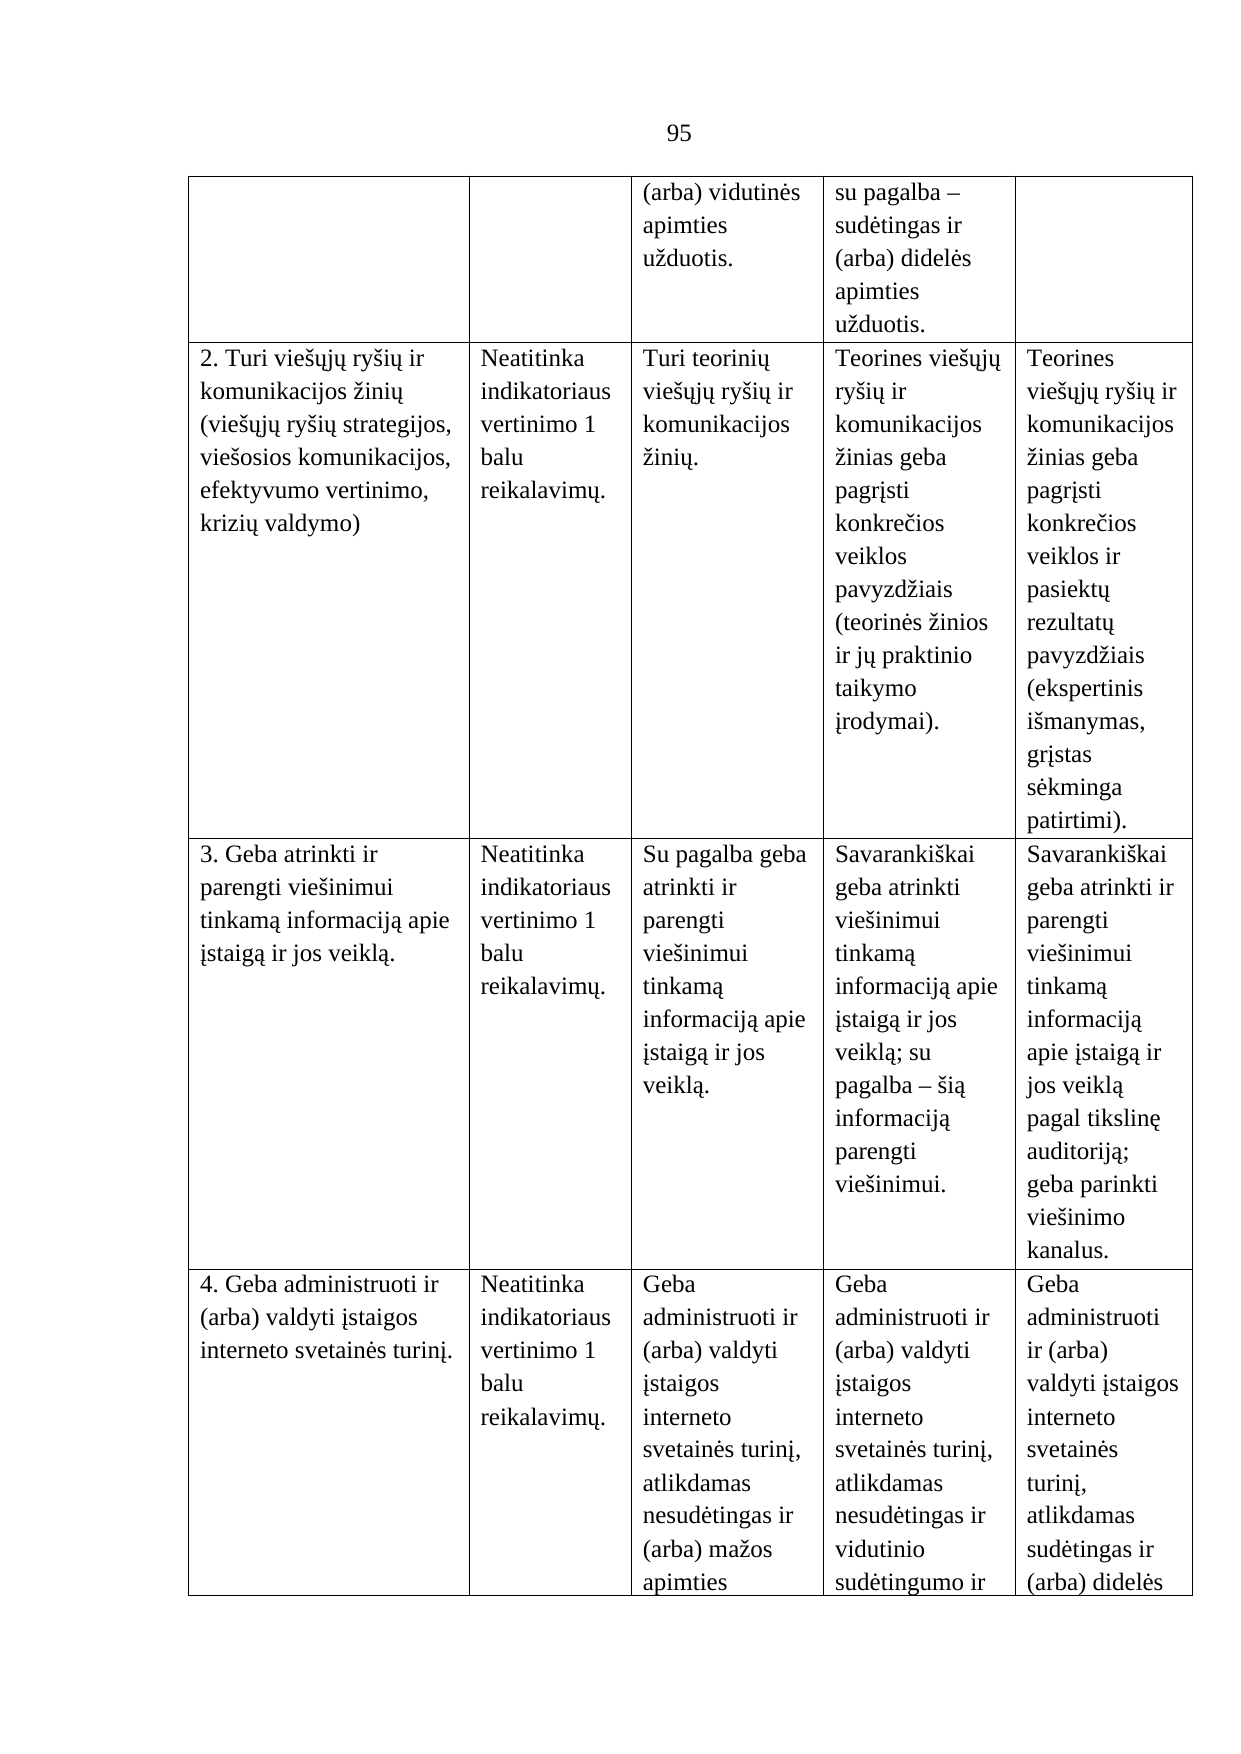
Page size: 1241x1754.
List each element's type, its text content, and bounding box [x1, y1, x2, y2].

table_cell Savarankiškai geba atrinkti ir parengti viešinimui tinkamą informaciją apie įstaigą ir jos veiklą pagal tikslinę auditoriją; geba parinkti viešinimo kanalus. [1016, 839, 1192, 1268]
table_cell Geba administruoti ir (arba) valdyti įstaigos interneto svetainės turinį, atlikdamas nesudėtingas ir vidutinio sudėtingumo ir [824, 1270, 1015, 1595]
table_cell Teorines viešųjų ryšių ir komunikacijos žinias geba pagrįsti konkrečios veiklos pavyzdžiais (teorinės žinios ir jų praktinio taikymo įrodymai). [824, 343, 1015, 838]
table_cell su pagalba – sudėtingas ir (arba) didelės apimties užduotis. [824, 177, 1015, 342]
table_cell Su pagalba geba atrinkti ir parengti viešinimui tinkamą informaciją apie įstaigą ir jos veiklą. [632, 839, 823, 1268]
table_cell (arba) vidutinės apimties užduotis. [632, 177, 823, 342]
table_cell [189, 177, 469, 342]
table_cell Neatitinka indikatoriaus vertinimo 1 balu reikalavimų. [470, 839, 631, 1268]
table_cell Teorines viešųjų ryšių ir komunikacijos žinias geba pagrįsti konkrečios veiklos ir pasiektų rezultatų pavyzdžiais (ekspertinis išmanymas, grįstas sėkminga patirtimi). [1016, 343, 1192, 838]
table_cell [470, 177, 631, 342]
table_cell 3. Geba atrinkti ir parengti viešinimui tinkamą informaciją apie įstaigą ir jos veiklą. [189, 839, 469, 1268]
table_cell Neatitinka indikatoriaus vertinimo 1 balu reikalavimų. [470, 1270, 631, 1595]
table_cell Geba administruoti ir (arba) valdyti įstaigos interneto svetainės turinį, atlikdamas sudėtingas ir (arba) didelės [1016, 1270, 1192, 1595]
table_cell 4. Geba administruoti ir (arba) valdyti įstaigos interneto svetainės turinį. [189, 1270, 469, 1595]
table_cell Savarankiškai geba atrinkti viešinimui tinkamą informaciją apie įstaigą ir jos veiklą; su pagalba – šią informaciją parengti viešinimui. [824, 839, 1015, 1268]
table_cell [1016, 177, 1192, 342]
table_cell 2. Turi viešųjų ryšių ir komunikacijos žinių (viešųjų ryšių strategijos, viešosios komunikacijos, efektyvumo vertinimo, krizių valdymo) [189, 343, 469, 838]
table_cell Geba administruoti ir (arba) valdyti įstaigos interneto svetainės turinį, atlikdamas nesudėtingas ir (arba) mažos apimties [632, 1270, 823, 1595]
table_cell Turi teorinių viešųjų ryšių ir komunikacijos žinių. [632, 343, 823, 838]
table_cell Neatitinka indikatoriaus vertinimo 1 balu reikalavimų. [470, 343, 631, 838]
